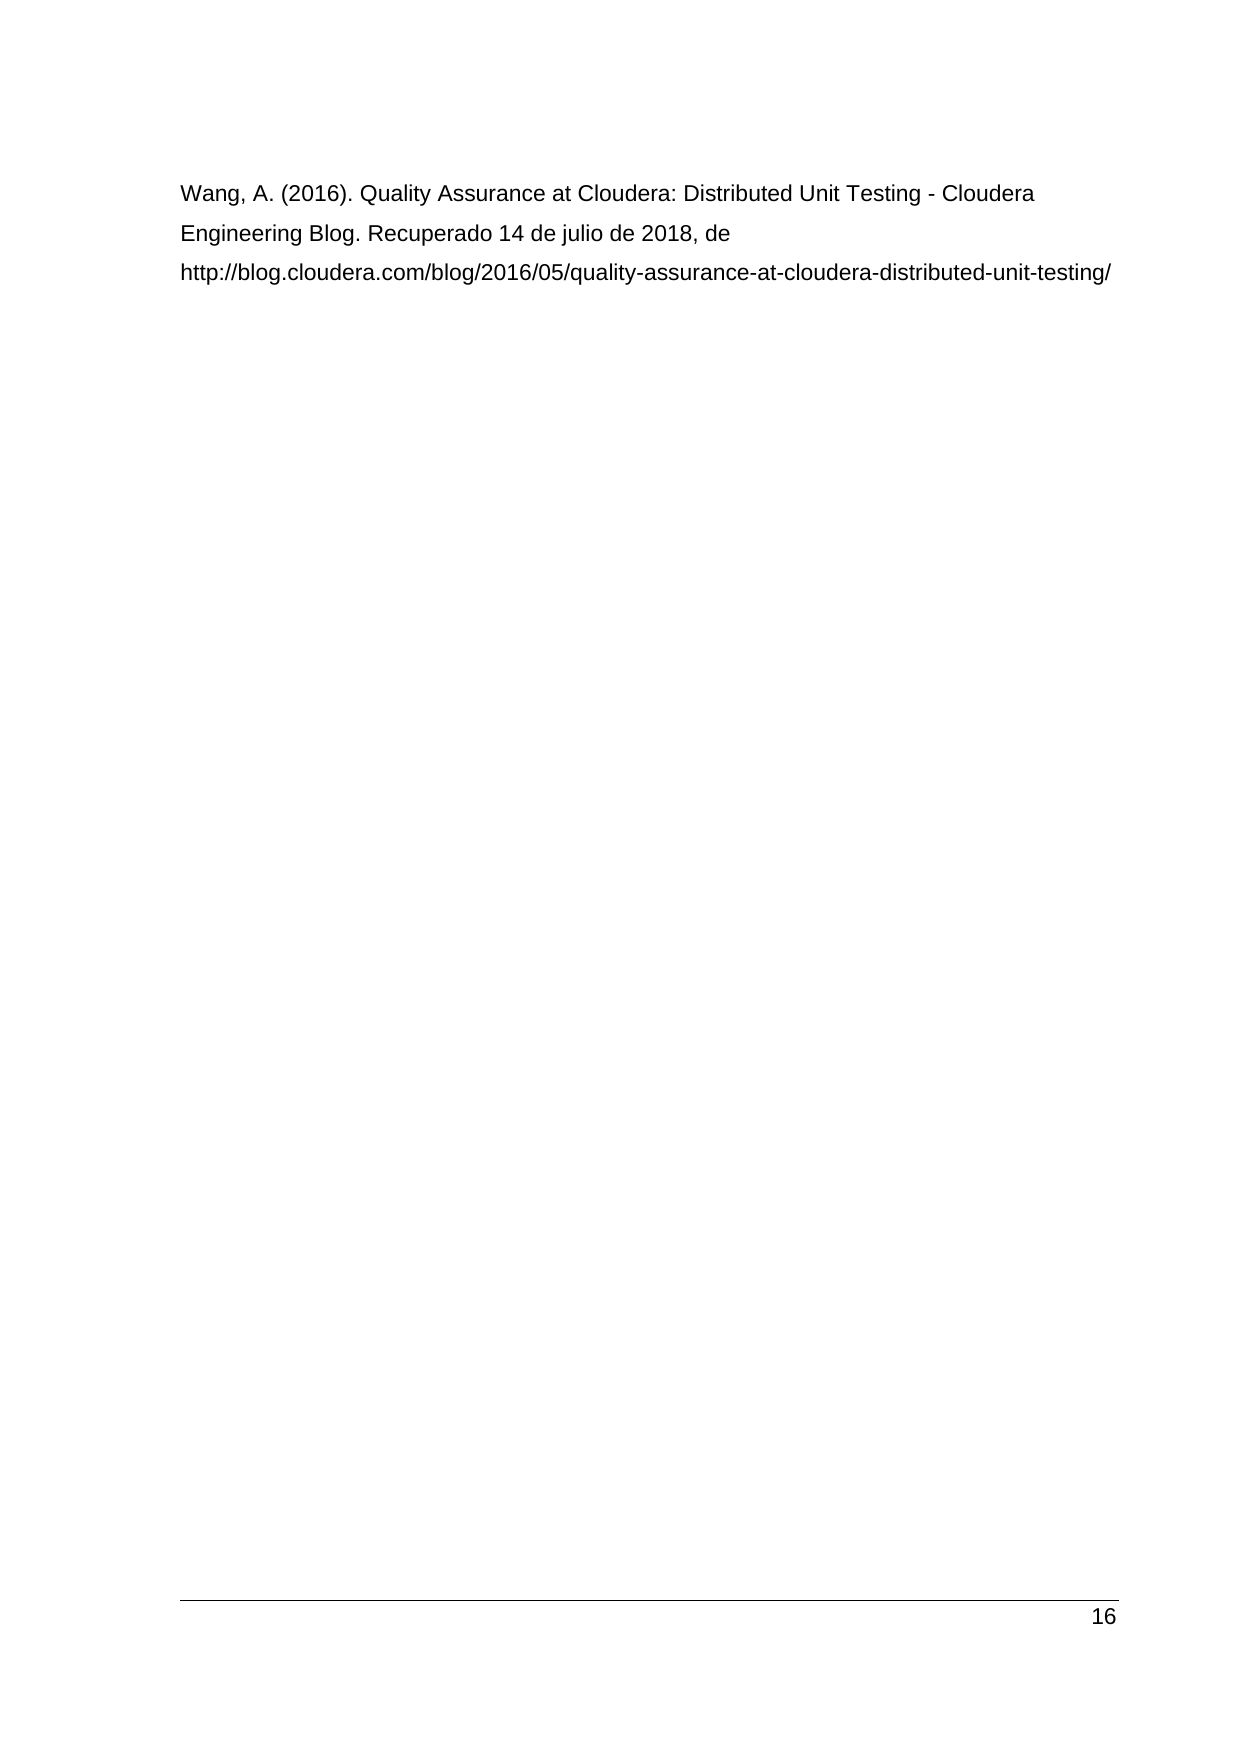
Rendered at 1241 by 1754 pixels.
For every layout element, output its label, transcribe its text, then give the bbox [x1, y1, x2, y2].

text Wang, A. (2016). Quality Assurance at Cloudera: Distributed Unit Testing - Cloudera Engineering Blog. Recuperado 14 de julio de 2018, de http://blog.cloudera.com/blog/2016/05/quality-assurance-at-cloudera-distributed-unit-testing/ [180, 180, 1119, 285]
